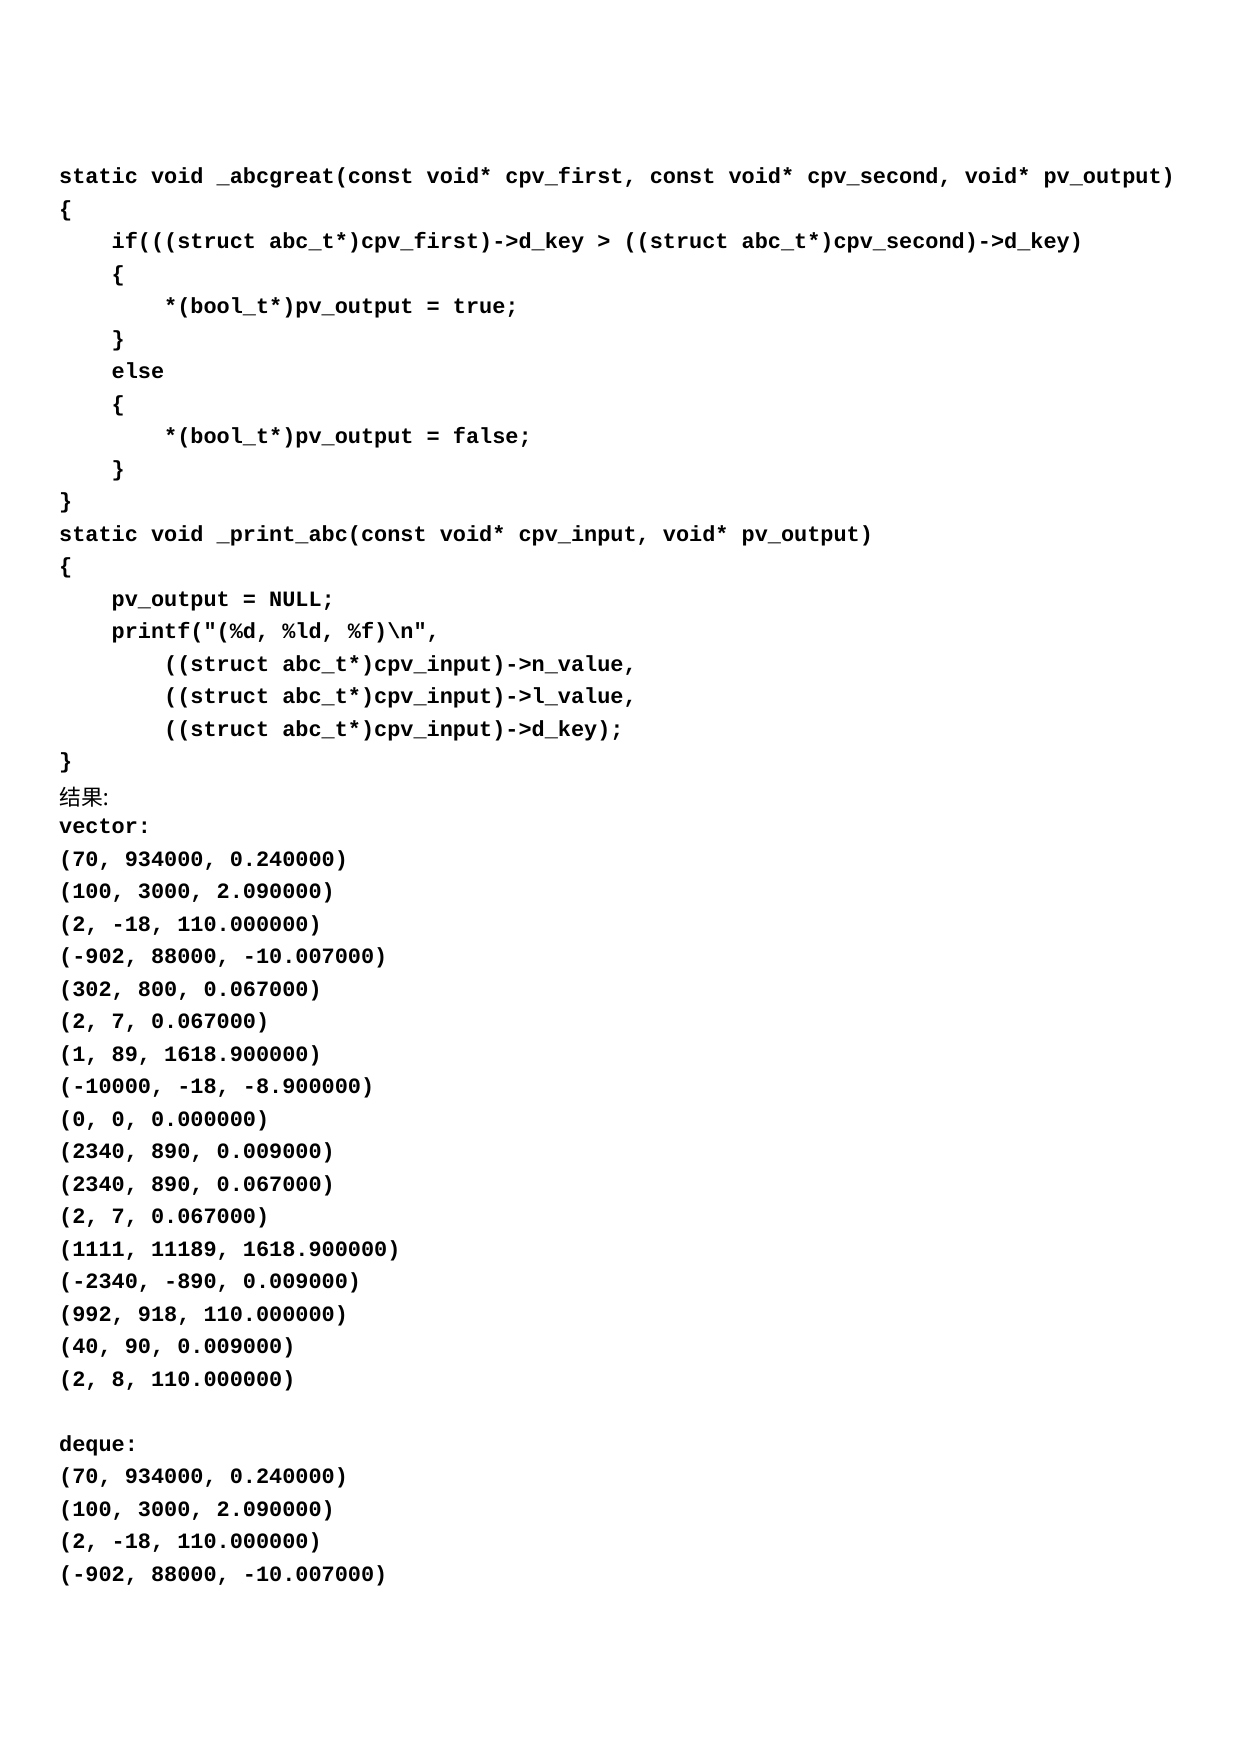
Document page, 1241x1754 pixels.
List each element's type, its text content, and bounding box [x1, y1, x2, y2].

text { [59, 259, 1181, 292]
text (-902, 88000, -10.007000) [59, 942, 1181, 974]
text (2, 8, 110.000000) [59, 1364, 1181, 1397]
text (2, 7, 0.067000) [59, 1007, 1181, 1039]
text (-10000, -18, -8.900000) [59, 1072, 1181, 1104]
text } [59, 747, 1181, 779]
text ((struct abc_t*)cpv_input)->l_value, [59, 682, 1181, 714]
text (40, 90, 0.009000) [59, 1332, 1181, 1364]
text (1111, 11189, 1618.900000) [59, 1234, 1181, 1267]
text (2, -18, 110.000000) [59, 1527, 1181, 1559]
text ((struct abc_t*)cpv_input)->n_value, [59, 649, 1181, 682]
text (1, 89, 1618.900000) [59, 1039, 1181, 1072]
text (2340, 890, 0.009000) [59, 1137, 1181, 1169]
text (100, 3000, 2.090000) [59, 1494, 1181, 1527]
text static void _abcgreat(const void* cpv_first, const void* cpv_second, void* pv_output) [59, 162, 1181, 194]
text (302, 800, 0.067000) [59, 974, 1181, 1007]
text (2, -18, 110.000000) [59, 909, 1181, 942]
text if(((struct abc_t*)cpv_first)->d_key > ((struct abc_t*)cpv_second)->d_key) [59, 227, 1181, 259]
text (-2340, -890, 0.009000) [59, 1267, 1181, 1299]
text } [59, 324, 1181, 357]
text } [59, 487, 1181, 519]
text (100, 3000, 2.090000) [59, 877, 1181, 909]
text *(bool_t*)pv_output = true; [59, 292, 1181, 324]
text else [59, 357, 1181, 389]
text printf("(%d, %ld, %f)\n", [59, 617, 1181, 649]
text pv_output = NULL; [59, 584, 1181, 617]
text (992, 918, 110.000000) [59, 1299, 1181, 1332]
text { [59, 194, 1181, 227]
text *(bool_t*)pv_output = false; [59, 422, 1181, 454]
text deque: [59, 1429, 1181, 1462]
text (70, 934000, 0.240000) [59, 1462, 1181, 1494]
text (2, 7, 0.067000) [59, 1202, 1181, 1234]
text { [59, 389, 1181, 422]
text (70, 934000, 0.240000) [59, 844, 1181, 877]
text ((struct abc_t*)cpv_input)->d_key); [59, 714, 1181, 747]
text (0, 0, 0.000000) [59, 1104, 1181, 1137]
text } [59, 454, 1181, 487]
text static void _print_abc(const void* cpv_input, void* pv_output) [59, 519, 1181, 552]
text { [59, 552, 1181, 584]
text (-902, 88000, -10.007000) [59, 1559, 1181, 1592]
text 结果: [59, 779, 1181, 812]
text vector: [59, 812, 1181, 844]
text (2340, 890, 0.067000) [59, 1169, 1181, 1202]
